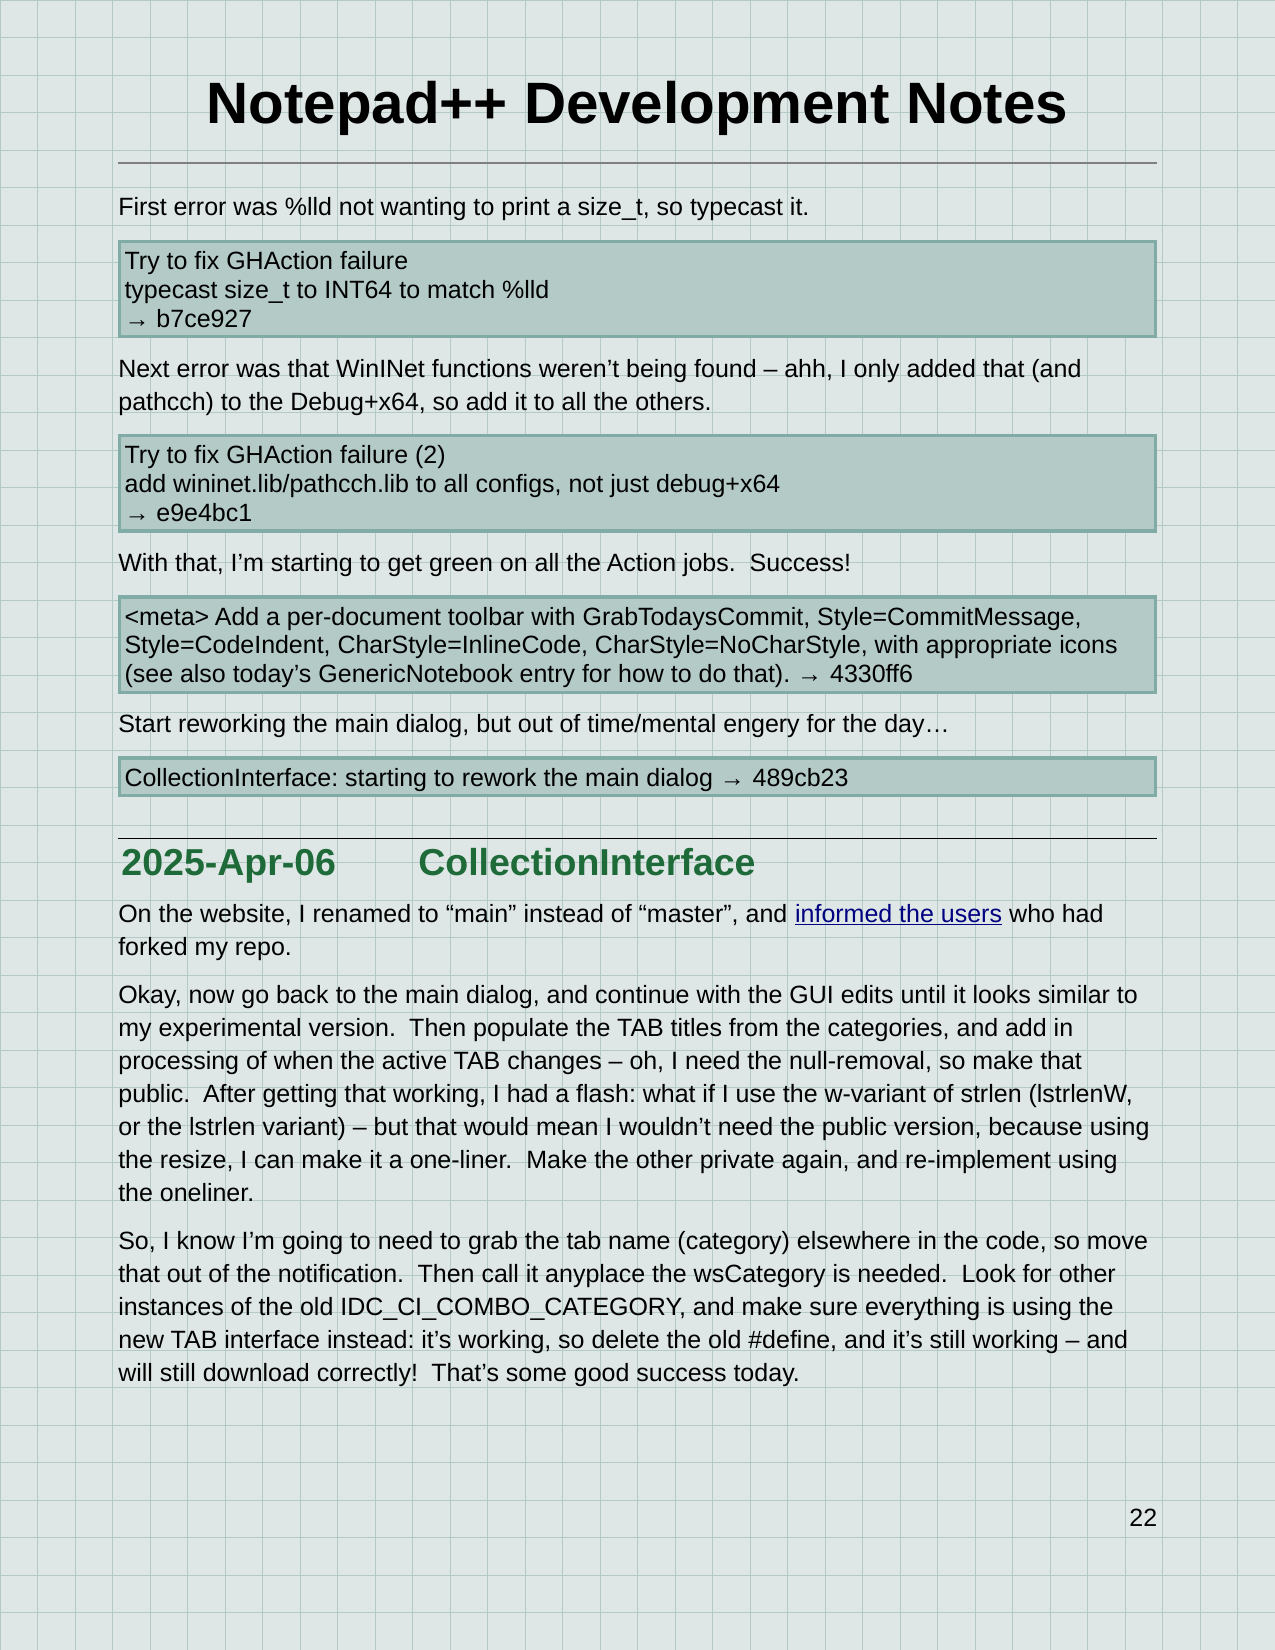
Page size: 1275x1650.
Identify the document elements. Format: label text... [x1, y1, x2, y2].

text So, I know I’m going to need to grab the tab name (category) elsewhere in the code, so move that out of the notification. Then call it anyplace the wsCategory is needed. Look for other instances of the old IDC_CI_COMBO_CATEGORY, and make sure everything is using the new TAB interface instead: it’s working, so delete the old #define, and it’s still working – and will still download correctly! That’s some good success today. [118, 1226, 1157, 1386]
text First error was %lld not wanting to print a size_t, so typecast it. [118, 192, 1157, 221]
text Start reworking the main dialog, but out of time/mental engery for the day… [118, 709, 1157, 738]
subtitle 2025-Apr-06 CollectionInterface [118, 839, 1157, 887]
text <meta> Add a per-document toolbar with GrabTodaysCommit, Style=CommitMessage, Style=CodeIndent, CharStyle=InlineCode, CharStyle=NoCharStyle, with appropriate icons (see also today’s GenericNotebook entry for how to do that). → 4330ff6 [121, 599, 1154, 691]
text CollectionInterface: starting to rework the main dialog → 489cb23 [121, 760, 1154, 794]
text Try to fix GHAction failure typecast size_t to INT64 to match %lld → b7ce927 [121, 243, 1154, 335]
text Try to fix GHAction failure (2) add wininet.lib/pathcch.lib to all configs, not just debug+x64 → e9e4bc1 [121, 437, 1154, 529]
text Next error was that WinINet functions weren’t being found – ahh, I only added that (and pathcch) to the Debug+x64, so add it to all the others. [118, 353, 1157, 415]
text Okay, now go back to the main dialog, and continue with the GUI edits until it looks similar to my experimental version. Then populate the TAB titles from the categories, and add in processing of when the active TAB changes – oh, I need the null-removal, so make that public. After getting that working, I had a flash: what if I use the w-variant of strlen (lstrlenW, or the lstrlen variant) – but that would mean I wouldn’t need the public version, because using the resize, I can make it a one-liner. Make the other private again, and re-implement using the oneliner. [118, 980, 1157, 1207]
text With that, I’m starting to get green on all the Action jobs. Success! [118, 548, 1157, 576]
text On the website, I renamed to “main” instead of “master”, and informed the users who had forked my repo. [118, 899, 1157, 961]
